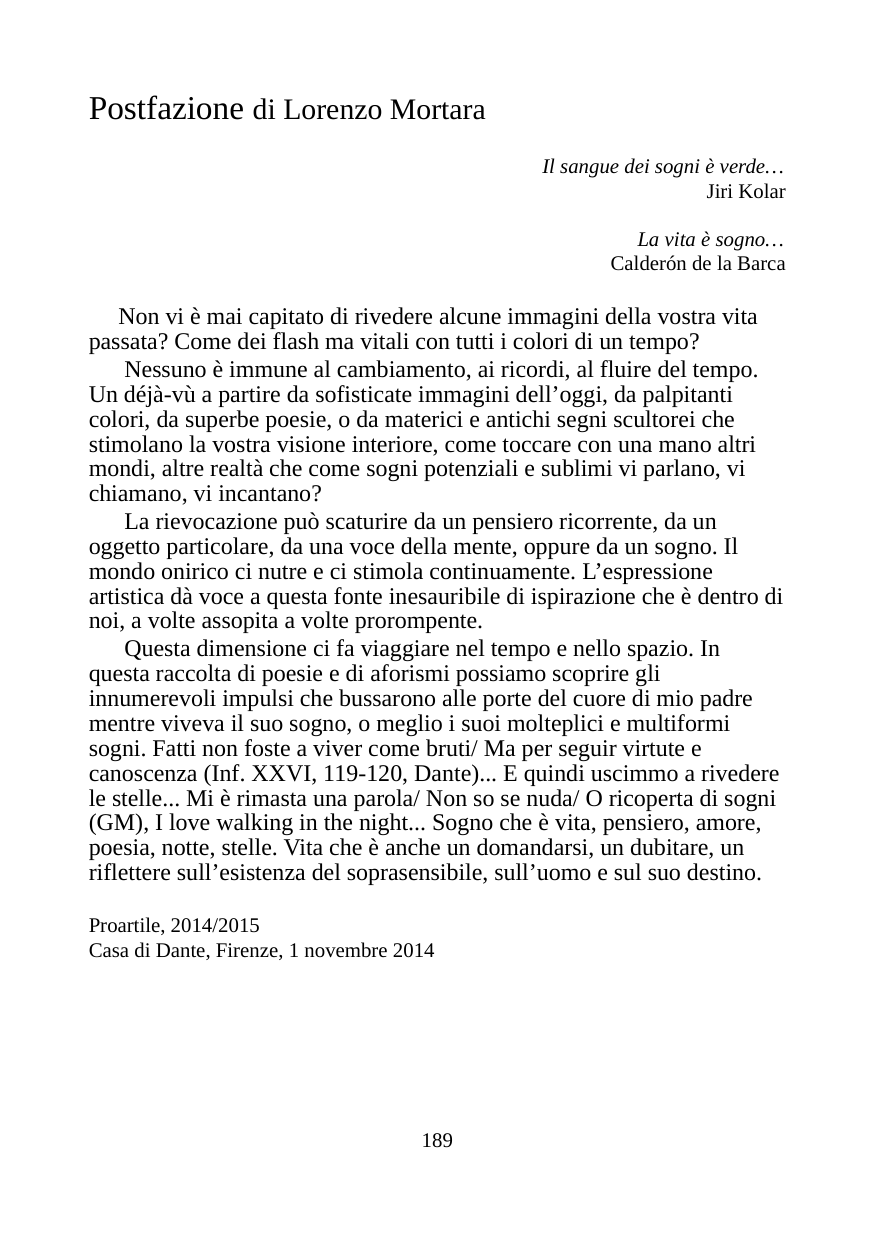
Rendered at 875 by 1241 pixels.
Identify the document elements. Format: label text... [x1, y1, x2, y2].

text Calderón de la Barca [88, 251, 786, 275]
text Questa dimensione ci fa viaggiare nel tempo e nello spazio. In questa raccolta di poesie e di aforismi possiamo scoprire gli innumerevoli impulsi che bussarono alle porte del cuore di mio padre mentre viveva il suo sogno, o meglio i suoi molteplici e multiformi sogni. Fatti non foste a viver come bruti/ Ma per seguir virtute e canoscenza (Inf. XXVI, 119-120, Dante)... E quindi uscimmo a rivedere le stelle... Mi è rimasta una parola/ Non so se nuda/ O ricoperta di sogni (GM), I love walking in the night... Sogno che è vita, pensiero, amore, poesia, notte, stelle. Vita che è anche un domandarsi, un dubitare, un riflettere sull’esistenza del soprasensibile, sull’uomo e sul suo destino. [88, 634, 786, 886]
text Il sangue dei sogni è verde… [88, 154, 786, 178]
text Non vi è mai capitato di rivedere alcune immagini della vostra vita passata? Come dei flash ma vitali con tutti i colori di un tempo? [88, 302, 786, 355]
text Casa di Dante, Firenze, 1 novembre 2014 [88, 937, 786, 962]
text Nessuno è immune al cambiamento, ai ricordi, al fluire del tempo. Un déjà-vù a partire da sofisticate immagini dell’oggi, da palpitanti colori, da superbe poesie, o da materici e antichi segni scultorei che stimolano la vostra visione interiore, come toccare con una mano altri mondi, altre realtà che come sogni potenziali e sublimi vi parlano, vi chiamano, vi incantano? [88, 355, 786, 507]
text La vita è sogno… [88, 227, 786, 251]
text Jiri Kolar [88, 178, 786, 203]
subtitle Postfazione di Lorenzo Mortara [88, 88, 786, 127]
text La rievocazione può scaturire da un pensiero ricorrente, da un oggetto particolare, da una voce della mente, oppure da un sogno. Il mondo onirico ci nutre e ci stimola continuamente. L’espressione artistica dà voce a questa fonte inesauribile di ispirazione che è dentro di noi, a volte assopita a volte prorompente. [88, 507, 786, 634]
text Proartile, 2014/2015 [88, 913, 786, 937]
